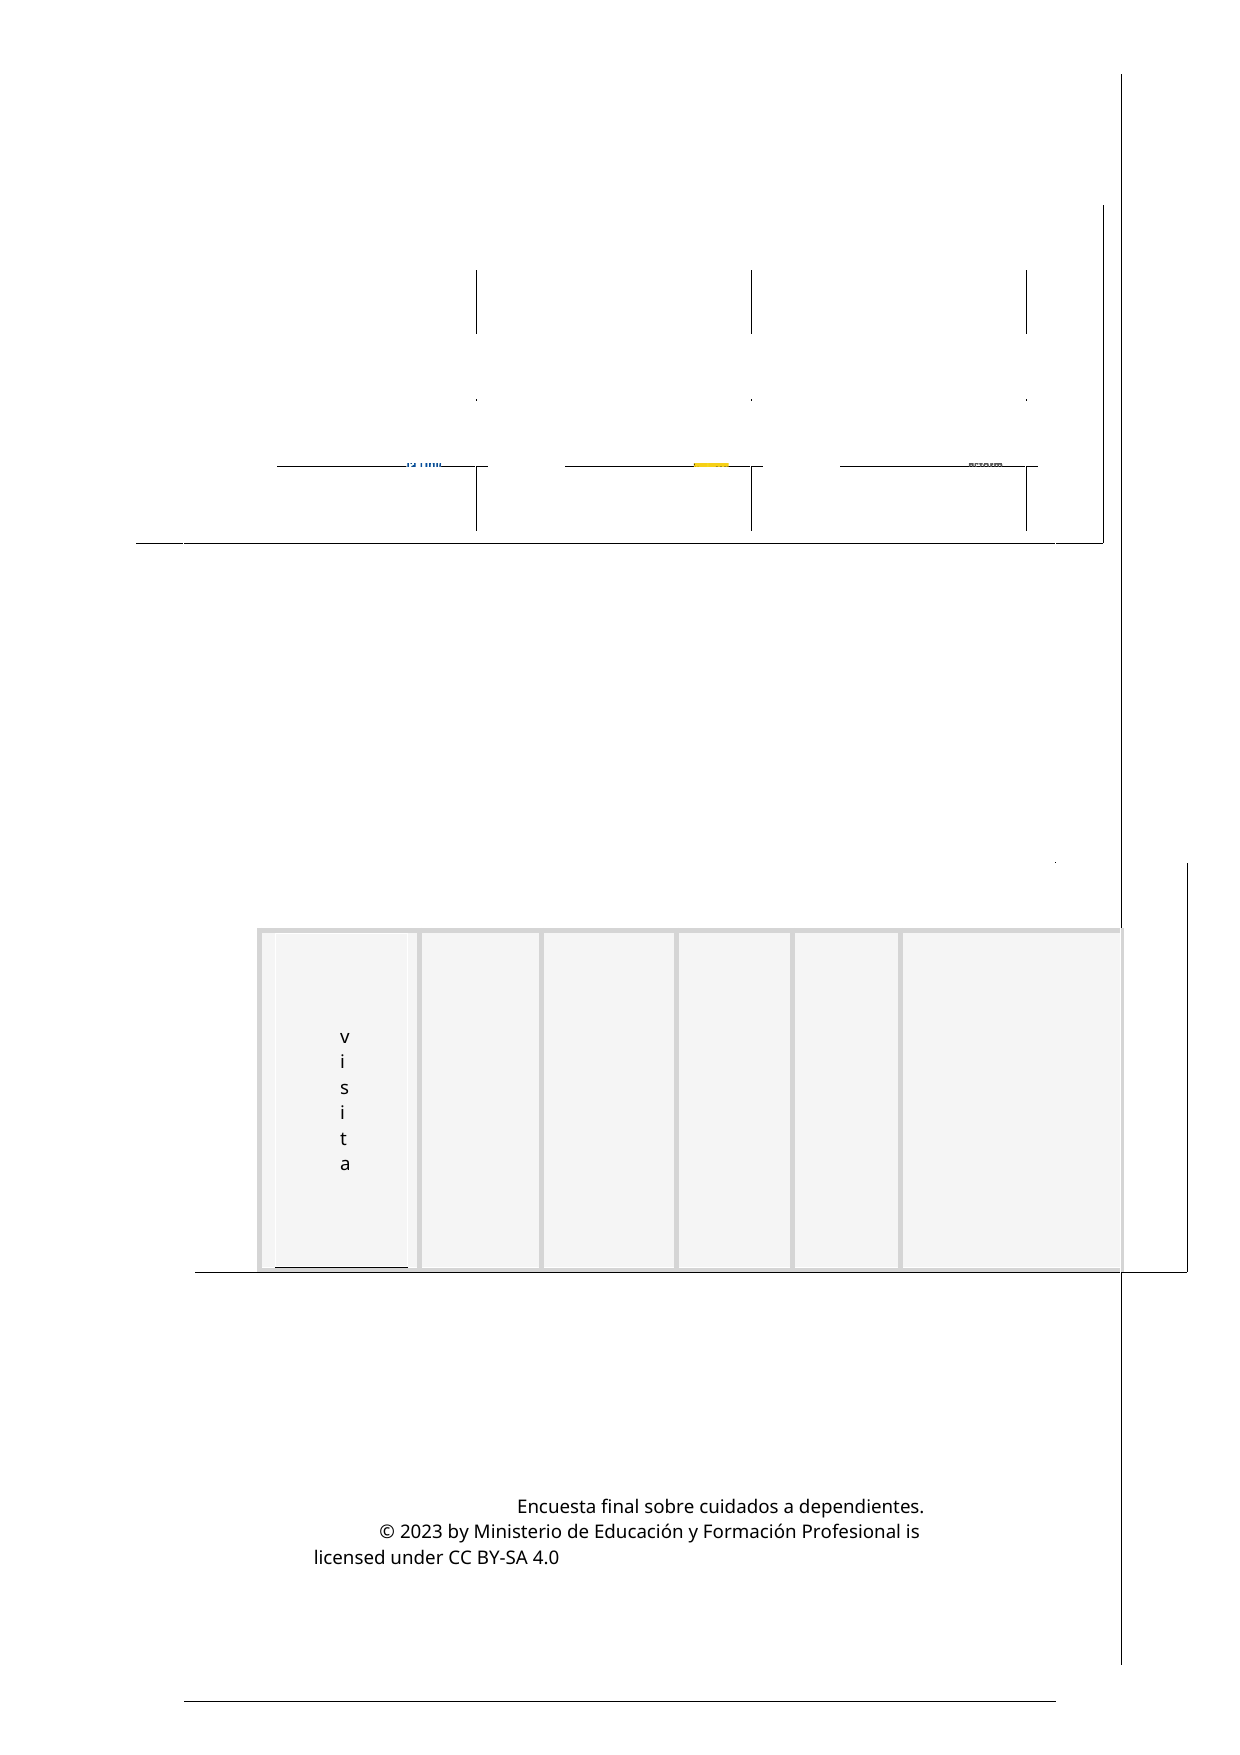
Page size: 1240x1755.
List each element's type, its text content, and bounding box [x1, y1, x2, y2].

table_cell [903, 933, 1120, 1267]
table_cell [544, 933, 674, 1267]
table_cell [262, 933, 275, 1267]
table_cell [408, 933, 417, 1267]
table_cell [679, 933, 790, 1267]
table_cell [422, 933, 539, 1267]
table_cell visita [276, 934, 407, 1266]
table_cell [795, 933, 898, 1267]
